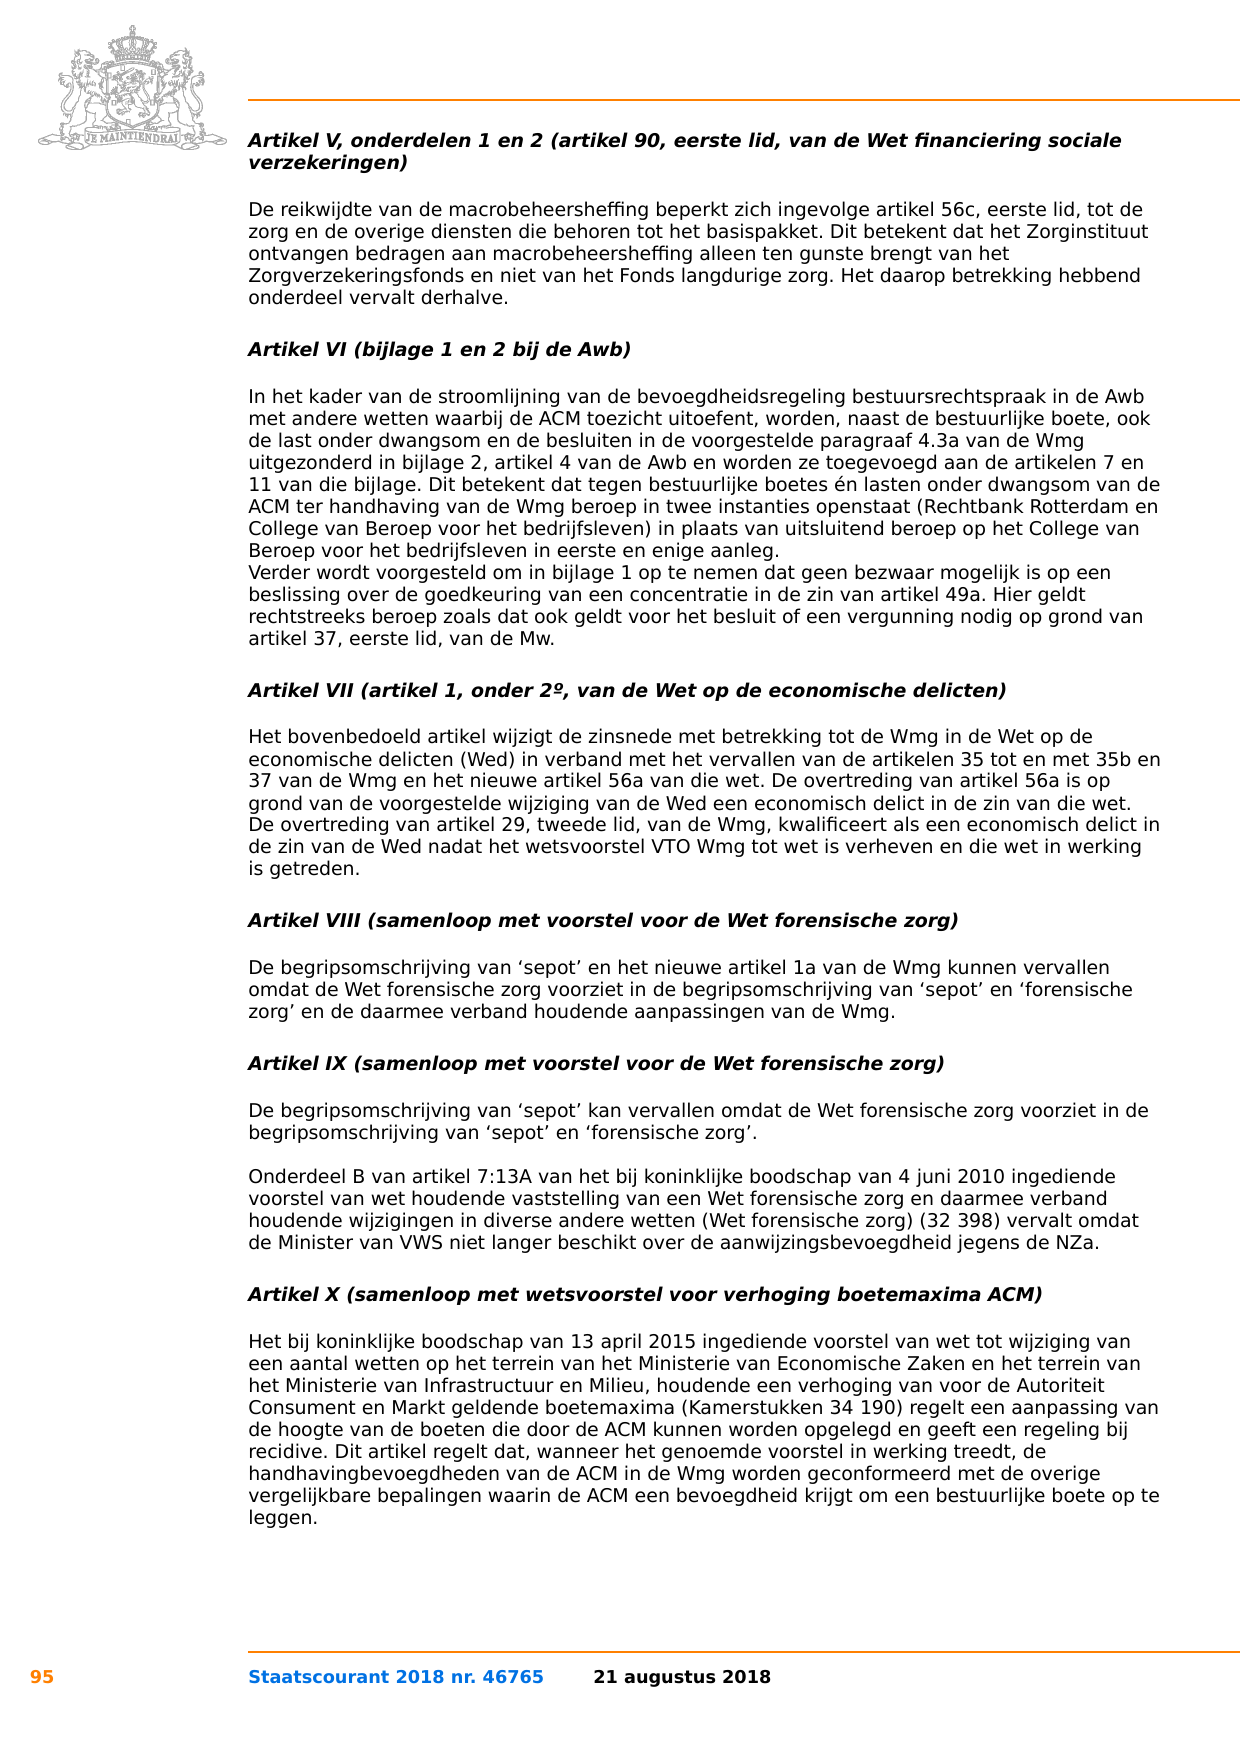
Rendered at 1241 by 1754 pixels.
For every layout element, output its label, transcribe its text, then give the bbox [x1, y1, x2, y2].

text In het kader van de stroomlijning van de bevoegdheidsregeling bestuursrechtspraak in de Awb met andere wetten waarbij de ACM toezicht uitoefent, worden, naast de bestuurlijke boete, ook de last onder dwangsom en de besluiten in de voorgestelde paragraaf 4.3a van de Wmg uitgezonderd in bijlage 2, artikel 4 van de Awb en worden ze toegevoegd aan de artikelen 7 en 11 van die bijlage. Dit betekent dat tegen bestuurlijke boetes én lasten onder dwangsom van de ACM ter handhaving van de Wmg beroep in twee instanties openstaat (Rechtbank Rotterdam en College van Beroep voor het bedrijfsleven) in plaats van uitsluitend beroep op het College van Beroep voor het bedrijfsleven in eerste en enige aanleg. [248, 386, 1163, 562]
text Verder wordt voorgesteld om in bijlage 1 op te nemen dat geen bezwaar mogelijk is op een beslissing over de goedkeuring van een concentratie in de zin van artikel 49a. Hier geldt rechtstreeks beroep zoals dat ook geldt voor het besluit of een vergunning nodig op grond van artikel 37, eerste lid, van de Mw. [248, 562, 1163, 649]
subtitle Artikel V, onderdelen 1 en 2 (artikel 90, eerste lid, van de Wet financiering sociale verzekeringen) [248, 130, 1163, 174]
subtitle Artikel VII (artikel 1, onder 2º, van de Wet op de economische delicten) [248, 679, 1163, 701]
text Onderdeel B van artikel 7:13A van het bij koninklijke boodschap van 4 juni 2010 ingediende voorstel van wet houdende vaststelling van een Wet forensische zorg en daarmee verband houdende wijzigingen in diverse andere wetten (Wet forensische zorg) (32 398) vervalt omdat de Minister van VWS niet langer beschikt over de aanwijzingsbevoegdheid jegens de NZa. [248, 1166, 1163, 1254]
text De reikwijdte van de macrobeheersheffing beperkt zich ingevolge artikel 56c, eerste lid, tot de zorg en de overige diensten die behoren tot het basispakket. Dit betekent dat het Zorginstituut ontvangen bedragen aan macrobeheersheffing alleen ten gunste brengt van het Zorgverzekeringsfonds en niet van het Fonds langdurige zorg. Het daarop betrekking hebbend onderdeel vervalt derhalve. [248, 199, 1163, 309]
subtitle Artikel X (samenloop met wetsvoorstel voor verhoging boetemaxima ACM) [248, 1284, 1163, 1306]
subtitle Artikel VIII (samenloop met voorstel voor de Wet forensische zorg) [248, 910, 1163, 932]
subtitle Artikel VI (bijlage 1 en 2 bij de Awb) [248, 339, 1163, 361]
picture [38, 25, 227, 150]
text De begripsomschrijving van ‘sepot’ kan vervallen omdat de Wet forensische zorg voorziet in de begripsomschrijving van ‘sepot’ en ‘forensische zorg’. [248, 1100, 1163, 1144]
subtitle Artikel IX (samenloop met voorstel voor de Wet forensische zorg) [248, 1053, 1163, 1075]
text Het bij koninklijke boodschap van 13 april 2015 ingediende voorstel van wet tot wijziging van een aantal wetten op het terrein van het Ministerie van Economische Zaken en het terrein van het Ministerie van Infrastructuur en Milieu, houdende een verhoging van voor de Autoriteit Consument en Markt geldende boetemaxima (Kamerstukken 34 190) regelt een aanpassing van de hoogte van de boeten die door de ACM kunnen worden opgelegd en geeft een regeling bij recidive. Dit artikel regelt dat, wanneer het genoemde voorstel in werking treedt, de handhavingbevoegdheden van de ACM in de Wmg worden geconformeerd met de overige vergelijkbare bepalingen waarin de ACM een bevoegdheid krijgt om een bestuurlijke boete op te leggen. [248, 1331, 1163, 1529]
text De begripsomschrijving van ‘sepot’ en het nieuwe artikel 1a van de Wmg kunnen vervallen omdat de Wet forensische zorg voorziet in de begripsomschrijving van ‘sepot’ en ‘forensische zorg’ en de daarmee verband houdende aanpassingen van de Wmg. [248, 957, 1163, 1023]
text Het bovenbedoeld artikel wijzigt de zinsnede met betrekking tot de Wmg in de Wet op de economische delicten (Wed) in verband met het vervallen van de artikelen 35 tot en met 35b en 37 van de Wmg en het nieuwe artikel 56a van die wet. De overtreding van artikel 56a is op grond van de voorgestelde wijziging van de Wed een economisch delict in de zin van die wet. De overtreding van artikel 29, tweede lid, van de Wmg, kwalificeert als een economisch delict in de zin van de Wed nadat het wetsvoorstel VTO Wmg tot wet is verheven en die wet in werking is getreden. [248, 726, 1163, 880]
